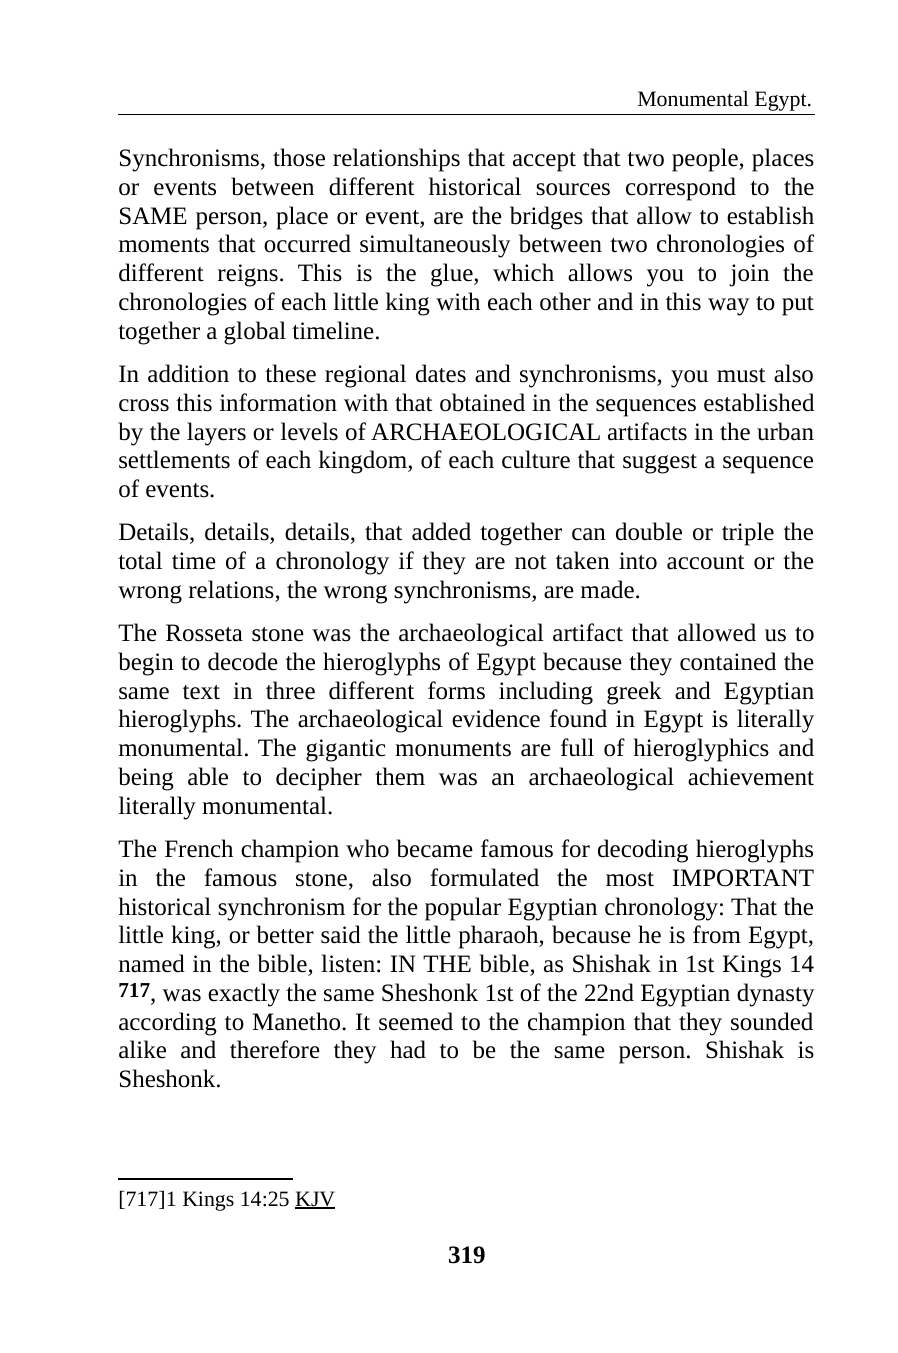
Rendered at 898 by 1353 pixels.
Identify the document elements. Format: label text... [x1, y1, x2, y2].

text The Rosseta stone was the archaeological artifact that allowed us to begin to decode the hieroglyphs of Egypt because they contained the same text in three different forms including greek and Egyptian hieroglyphs. The archaeological evidence found in Egypt is literally monumental. The gigantic monuments are full of hieroglyphics and being able to decipher them was an archaeological achievement literally monumental. [118, 618, 815, 819]
text Synchronisms, those relationships that accept that two people, places or events between different historical sources correspond to the SAME person, place or event, are the bridges that allow to establish moments that occurred simultaneously between two chronologies of different reigns. This is the glue, which allows you to join the chronologies of each little king with each other and in this way to put together a global timeline. [118, 143, 815, 344]
text Details, details, details, that added together can double or triple the total time of a chronology if they are not taken into account or the wrong relations, the wrong synchronisms, are made. [118, 517, 815, 604]
text The French champion who became famous for decoding hieroglyphs in the famous stone, also formulated the most IMPORTANT historical synchronism for the popular Egyptian chronology: That the little king, or better said the little pharaoh, because he is from Egypt, named in the bible, listen: IN THE bible, as Shishak in 1st Kings 14 , was exactly the same Sheshonk 1st of the 22nd Egyptian dynasty according to Manetho. It seemed to the champion that they sounded alike and therefore they had to be the same person. Shishak is Sheshonk. [118, 834, 815, 1093]
text In addition to these regional dates and synchronisms, you must also cross this information with that obtained in the sequences established by the layers or levels of ARCHAEOLOGICAL artifacts in the urban settlements of each kingdom, of each culture that suggest a sequence of events. [118, 359, 815, 503]
text 1 Kings 14:25 KJV [118, 1186, 815, 1211]
